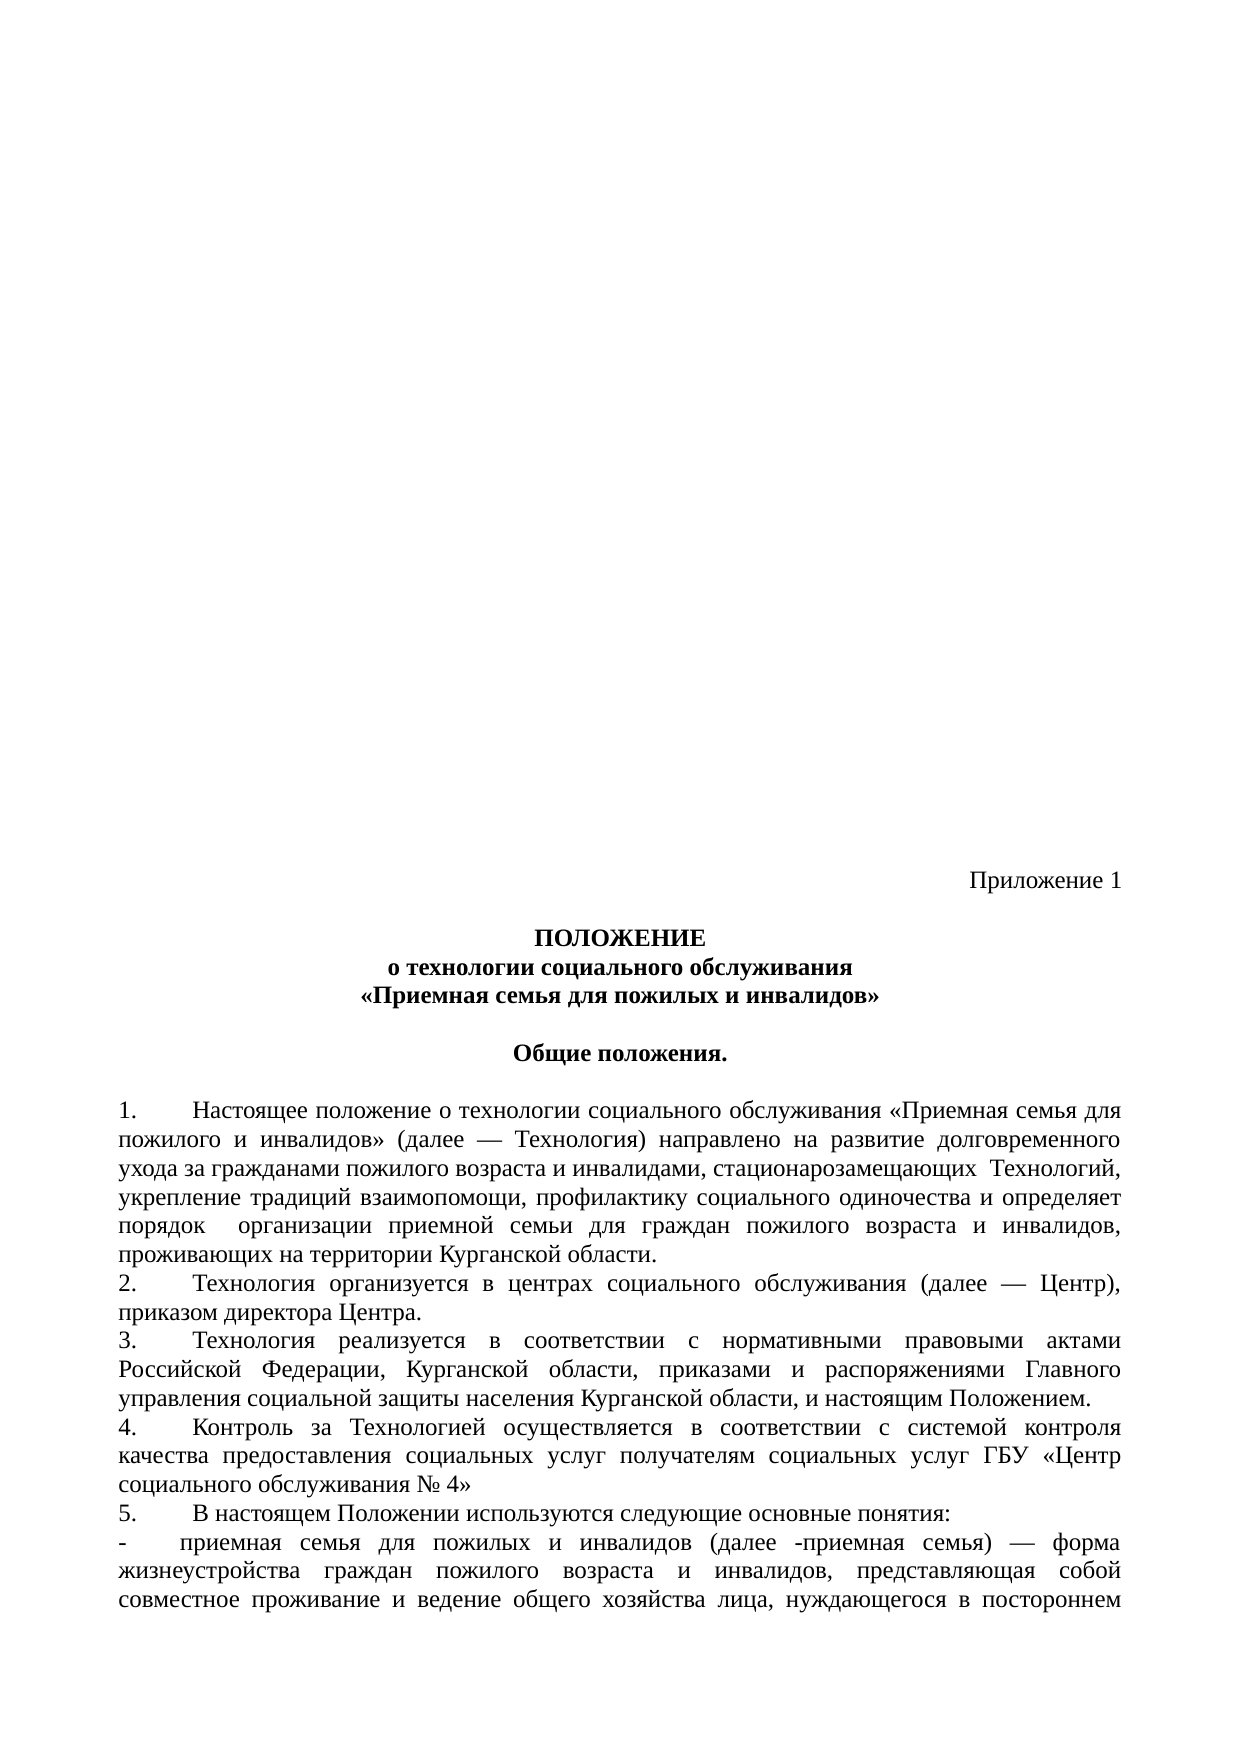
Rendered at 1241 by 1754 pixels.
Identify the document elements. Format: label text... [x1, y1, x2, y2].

text Общие положения. [118, 1038, 1122, 1067]
list Контроль за Технологией осуществляется в соответствии с системой контроля качества предоставления социальных услуг получателям социальных услуг ГБУ «Центр социального обслуживания № 4» [118, 1412, 1122, 1498]
text Приложение 1 [118, 866, 1122, 894]
list Настоящее положение о технологии социального обслуживания «Приемная семья для пожилого и инвалидов» (далее — Технология) направлено на развитие долговременного ухода за гражданами пожилого возраста и инвалидами, стационарозамещающих Технологий, укрепление традиций взаимопомощи, профилактику социального одиночества и определяет порядок организации приемной семьи для граждан пожилого возраста и инвалидов, проживающих на территории Курганской области. [118, 1096, 1122, 1268]
text ПОЛОЖЕНИЕ [118, 923, 1122, 952]
list В настоящем Положении используются следующие основные понятия: [118, 1498, 1122, 1527]
text «Приемная семья для пожилых и инвалидов» [118, 981, 1122, 1009]
text о технологии социального обслуживания [118, 952, 1122, 981]
text - приемная семья для пожилых и инвалидов (далее -приемная семья) — форма жизнеустройства граждан пожилого возраста и инвалидов, представляющая собой совместное проживание и ведение общего хозяйства лица, нуждающегося в постороннем [118, 1527, 1122, 1613]
list Технология организуется в центрах социального обслуживания (далее — Центр), приказом директора Центра. [118, 1268, 1122, 1326]
list Технология реализуется в соответствии с нормативными правовыми актами Российской Федерации, Курганской области, приказами и распоряжениями Главного управления социальной защиты населения Курганской области, и настоящим Положением. [118, 1326, 1122, 1412]
